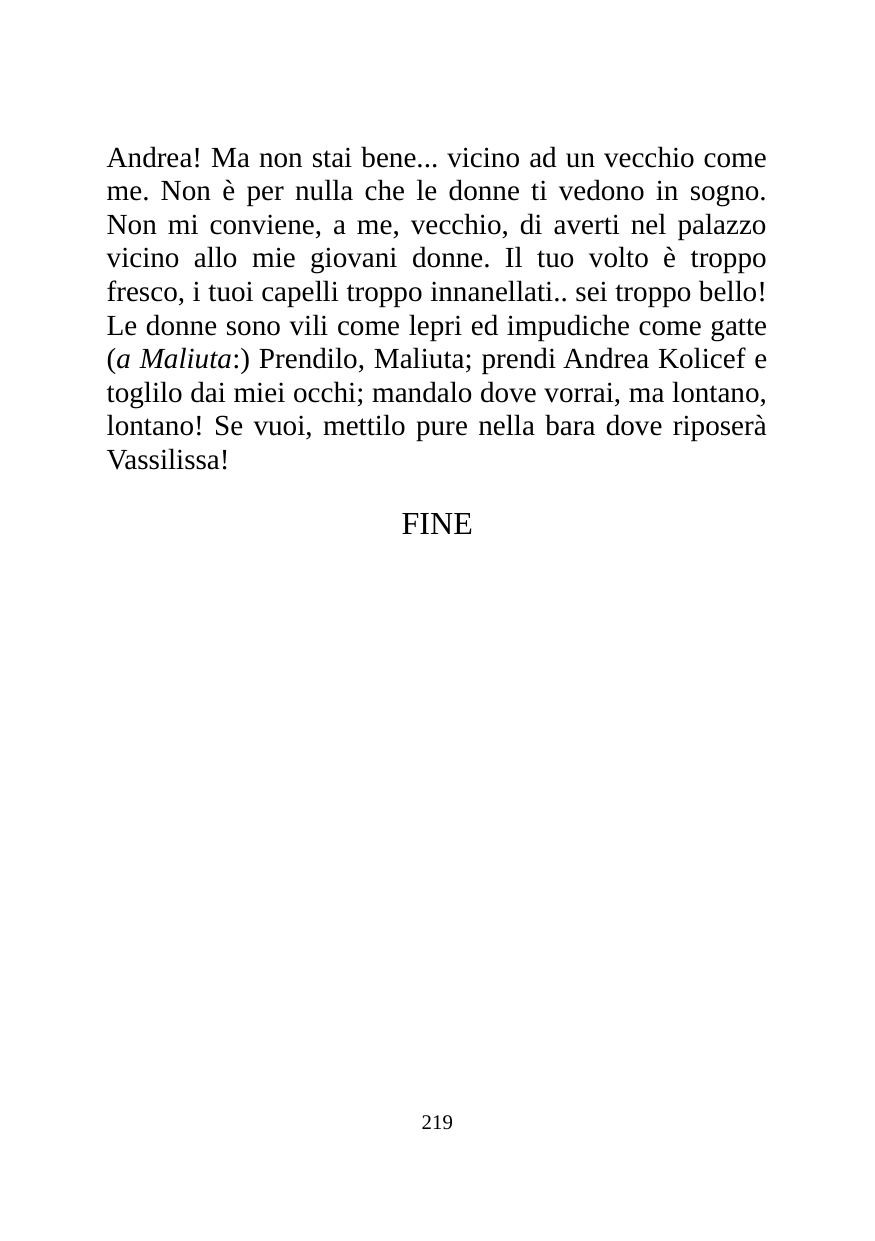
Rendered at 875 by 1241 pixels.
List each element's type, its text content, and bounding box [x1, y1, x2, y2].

subtitle FINE [106, 505, 768, 542]
text Andrea! Ma non stai bene... vicino ad un vecchio come me. Non è per nulla che le donne ti vedono in sogno. Non mi conviene, a me, vecchio, di averti nel palazzo vicino allo mie giovani donne. Il tuo volto è troppo fresco, i tuoi capelli troppo innanellati.. sei troppo bello! Le donne sono vili come lepri ed impudiche come gatte (a Maliuta:) Prendilo, Maliuta; prendi Andrea Kolicef e toglilo dai miei occhi; mandalo dove vorrai, ma lontano, lontano! Se vuoi, mettilo pure nella bara dove riposerà Vassilissa! [106, 140, 768, 475]
